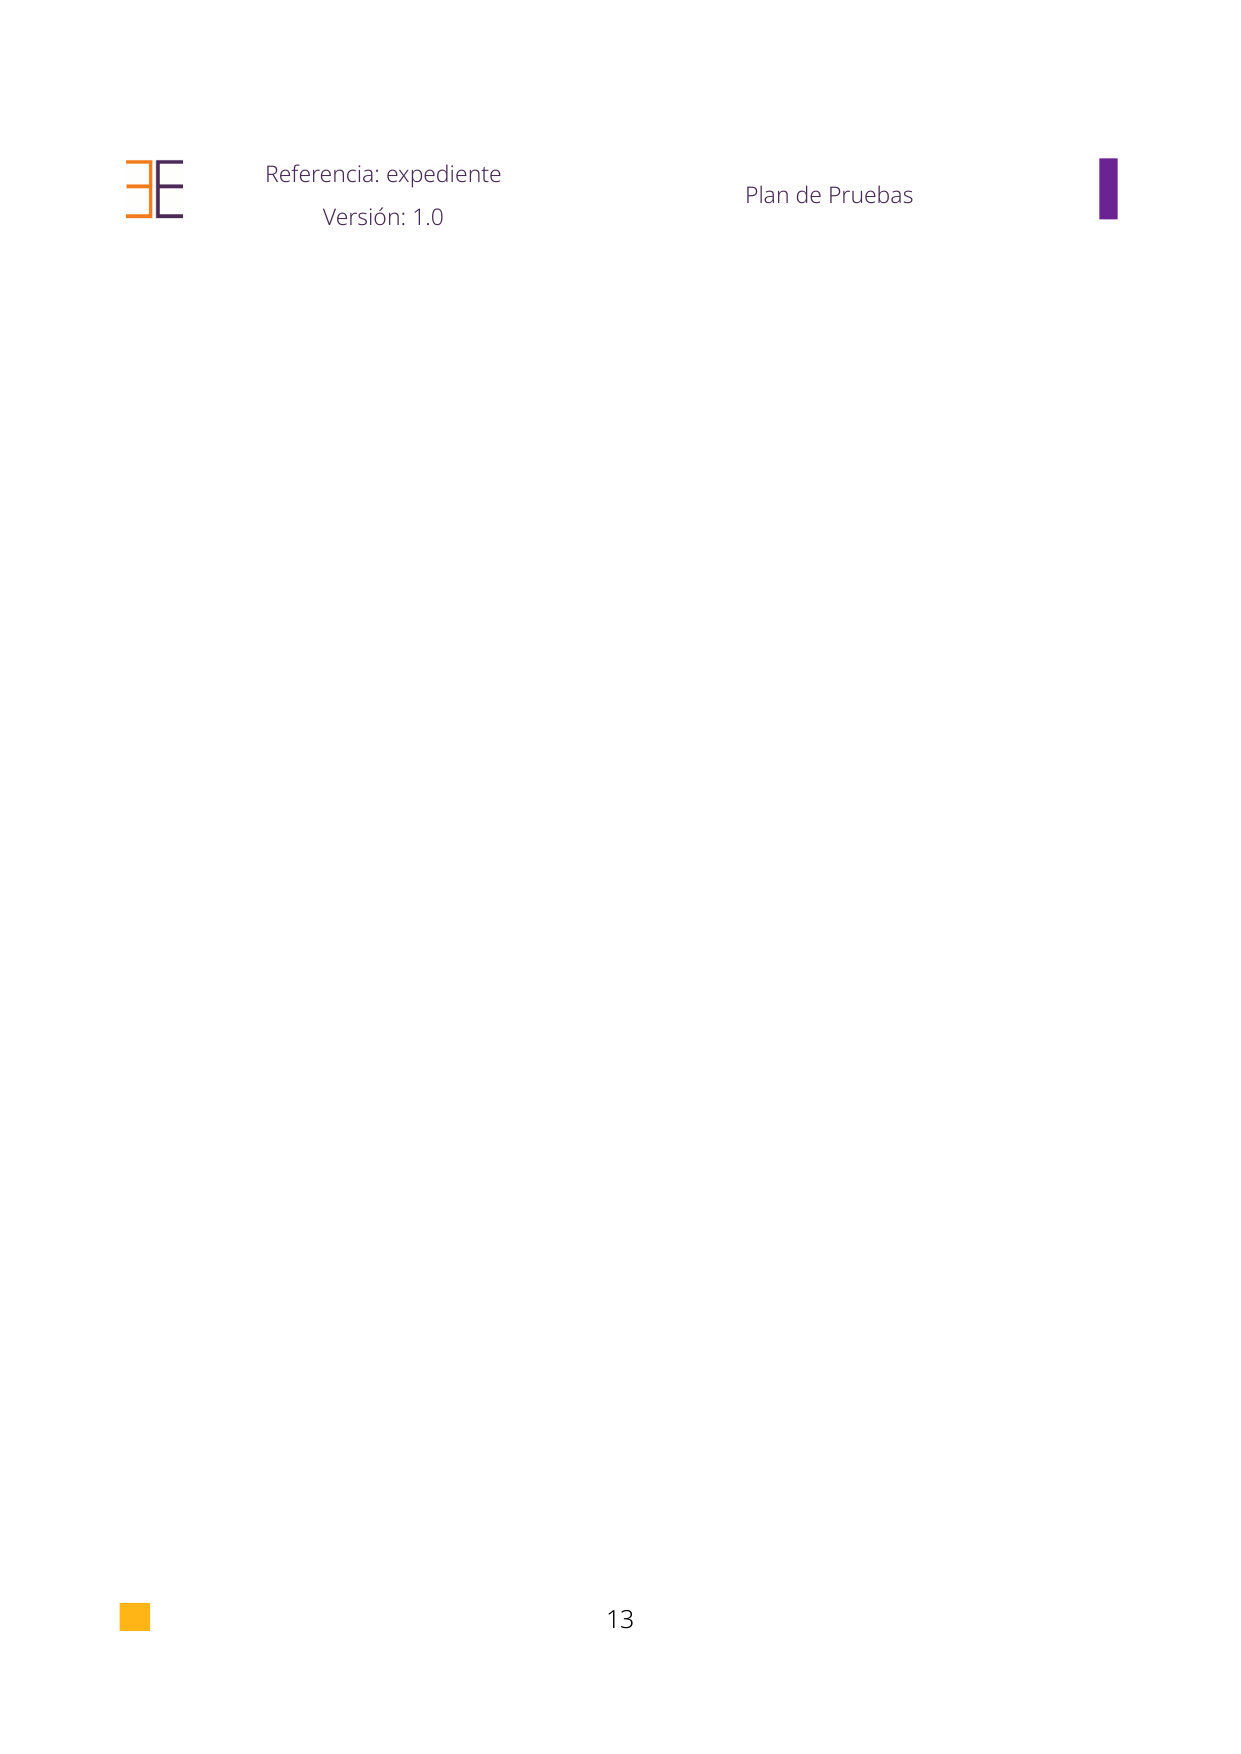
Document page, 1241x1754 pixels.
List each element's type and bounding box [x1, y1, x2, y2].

picture [125, 159, 184, 219]
